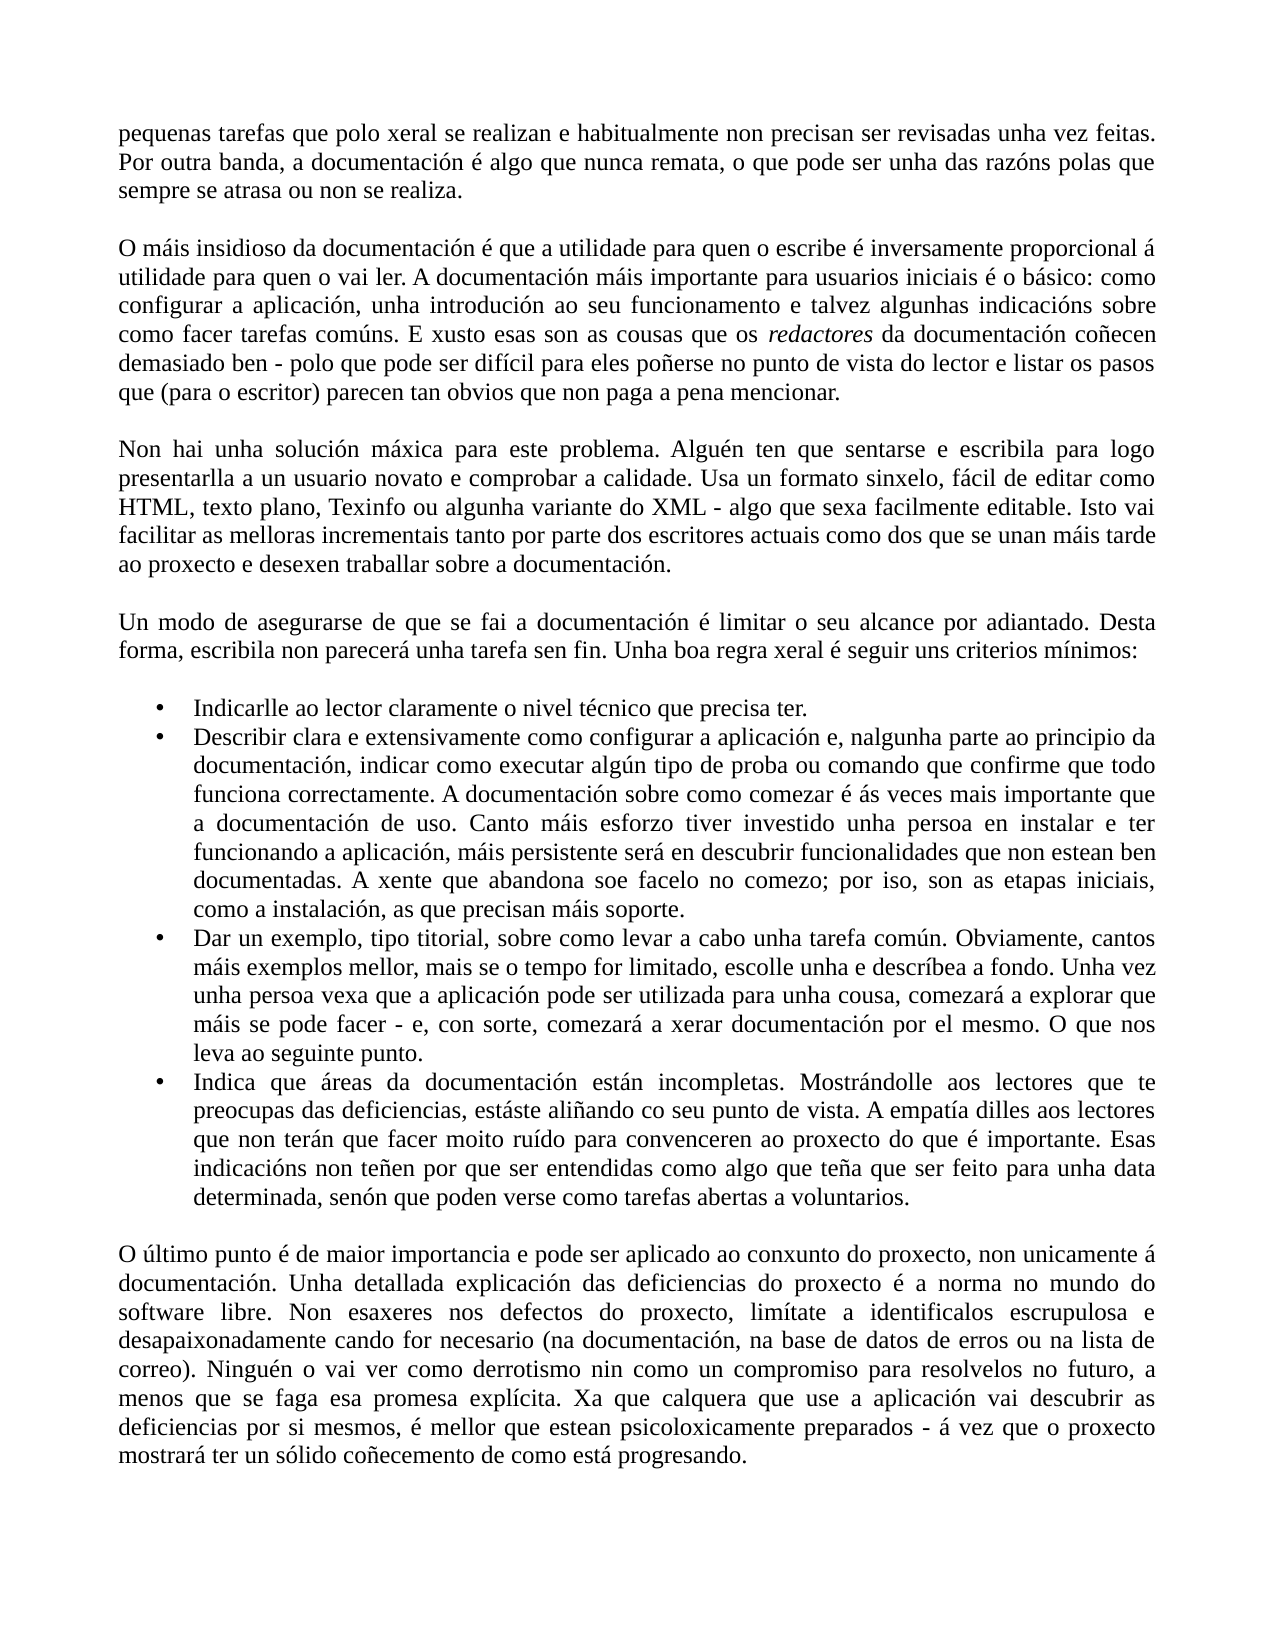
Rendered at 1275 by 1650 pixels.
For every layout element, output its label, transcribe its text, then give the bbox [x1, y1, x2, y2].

list Indicarlle ao lector claramente o nivel técnico que precisa ter. [156, 693, 1157, 722]
text pequenas tarefas que polo xeral se realizan e habitualmente non precisan ser revisadas unha vez feitas. Por outra banda, a documentación é algo que nunca remata, o que pode ser unha das razóns polas que sempre se atrasa ou non se realiza. [118, 118, 1157, 204]
text O máis insidioso da documentación é que a utilidade para quen o escribe é inversamente proporcional á utilidade para quen o vai ler. A documentación máis importante para usuarios iniciais é o básico: como configurar a aplicación, unha introdución ao seu funcionamento e talvez algunhas indicacións sobre como facer tarefas comúns. E xusto esas son as cousas que os redactores da documentación coñecen demasiado ben - polo que pode ser difícil para eles poñerse no punto de vista do lector e listar os pasos que (para o escritor) parecen tan obvios que non paga a pena mencionar. [118, 233, 1157, 406]
list Dar un exemplo, tipo titorial, sobre como levar a cabo unha tarefa común. Obviamente, cantos máis exemplos mellor, mais se o tempo for limitado, escolle unha e descríbea a fondo. Unha vez unha persoa vexa que a aplicación pode ser utilizada para unha cousa, comezará a explorar que máis se pode facer - e, con sorte, comezará a xerar documentación por el mesmo. O que nos leva ao seguinte punto. [156, 923, 1157, 1067]
list Indica que áreas da documentación están incompletas. Mostrándolle aos lectores que te preocupas das deficiencias, estáste aliñando co seu punto de vista. A empatía dilles aos lectores que non terán que facer moito ruído para convenceren ao proxecto do que é importante. Esas indicacións non teñen por que ser entendidas como algo que teña que ser feito para unha data determinada, senón que poden verse como tarefas abertas a voluntarios. [156, 1067, 1157, 1211]
text Un modo de asegurarse de que se fai a documentación é limitar o seu alcance por adiantado. Desta forma, escribila non parecerá unha tarefa sen fin. Unha boa regra xeral é seguir uns criterios mínimos: [118, 607, 1157, 664]
text O último punto é de maior importancia e pode ser aplicado ao conxunto do proxecto, non unicamente á documentación. Unha detallada explicación das deficiencias do proxecto é a norma no mundo do software libre. Non esaxeres nos defectos do proxecto, limítate a identificalos escrupulosa e desapaixonadamente cando for necesario (na documentación, na base de datos de erros ou na lista de correo). Ninguén o vai ver como derrotismo nin como un compromiso para resolvelos no futuro, a menos que se faga esa promesa explícita. Xa que calquera que use a aplicación vai descubrir as deficiencias por si mesmos, é mellor que estean psicoloxicamente preparados - á vez que o proxecto mostrará ter un sólido coñecemento de como está progresando. [118, 1239, 1157, 1469]
text Non hai unha solución máxica para este problema. Alguén ten que sentarse e escribila para logo presentarlla a un usuario novato e comprobar a calidade. Usa un formato sinxelo, fácil de editar como HTML, texto plano, Texinfo ou algunha variante do XML - algo que sexa facilmente editable. Isto vai facilitar as melloras incrementais tanto por parte dos escritores actuais como dos que se unan máis tarde ao proxecto e desexen traballar sobre a documentación. [118, 434, 1157, 578]
list Describir clara e extensivamente como configurar a aplicación e, nalgunha parte ao principio da documentación, indicar como executar algún tipo de proba ou comando que confirme que todo funciona correctamente. A documentación sobre como comezar é ás veces mais importante que a documentación de uso. Canto máis esforzo tiver investido unha persoa en instalar e ter funcionando a aplicación, máis persistente será en descubrir funcionalidades que non estean ben documentadas. A xente que abandona soe facelo no comezo; por iso, son as etapas iniciais, como a instalación, as que precisan máis soporte. [156, 722, 1157, 923]
